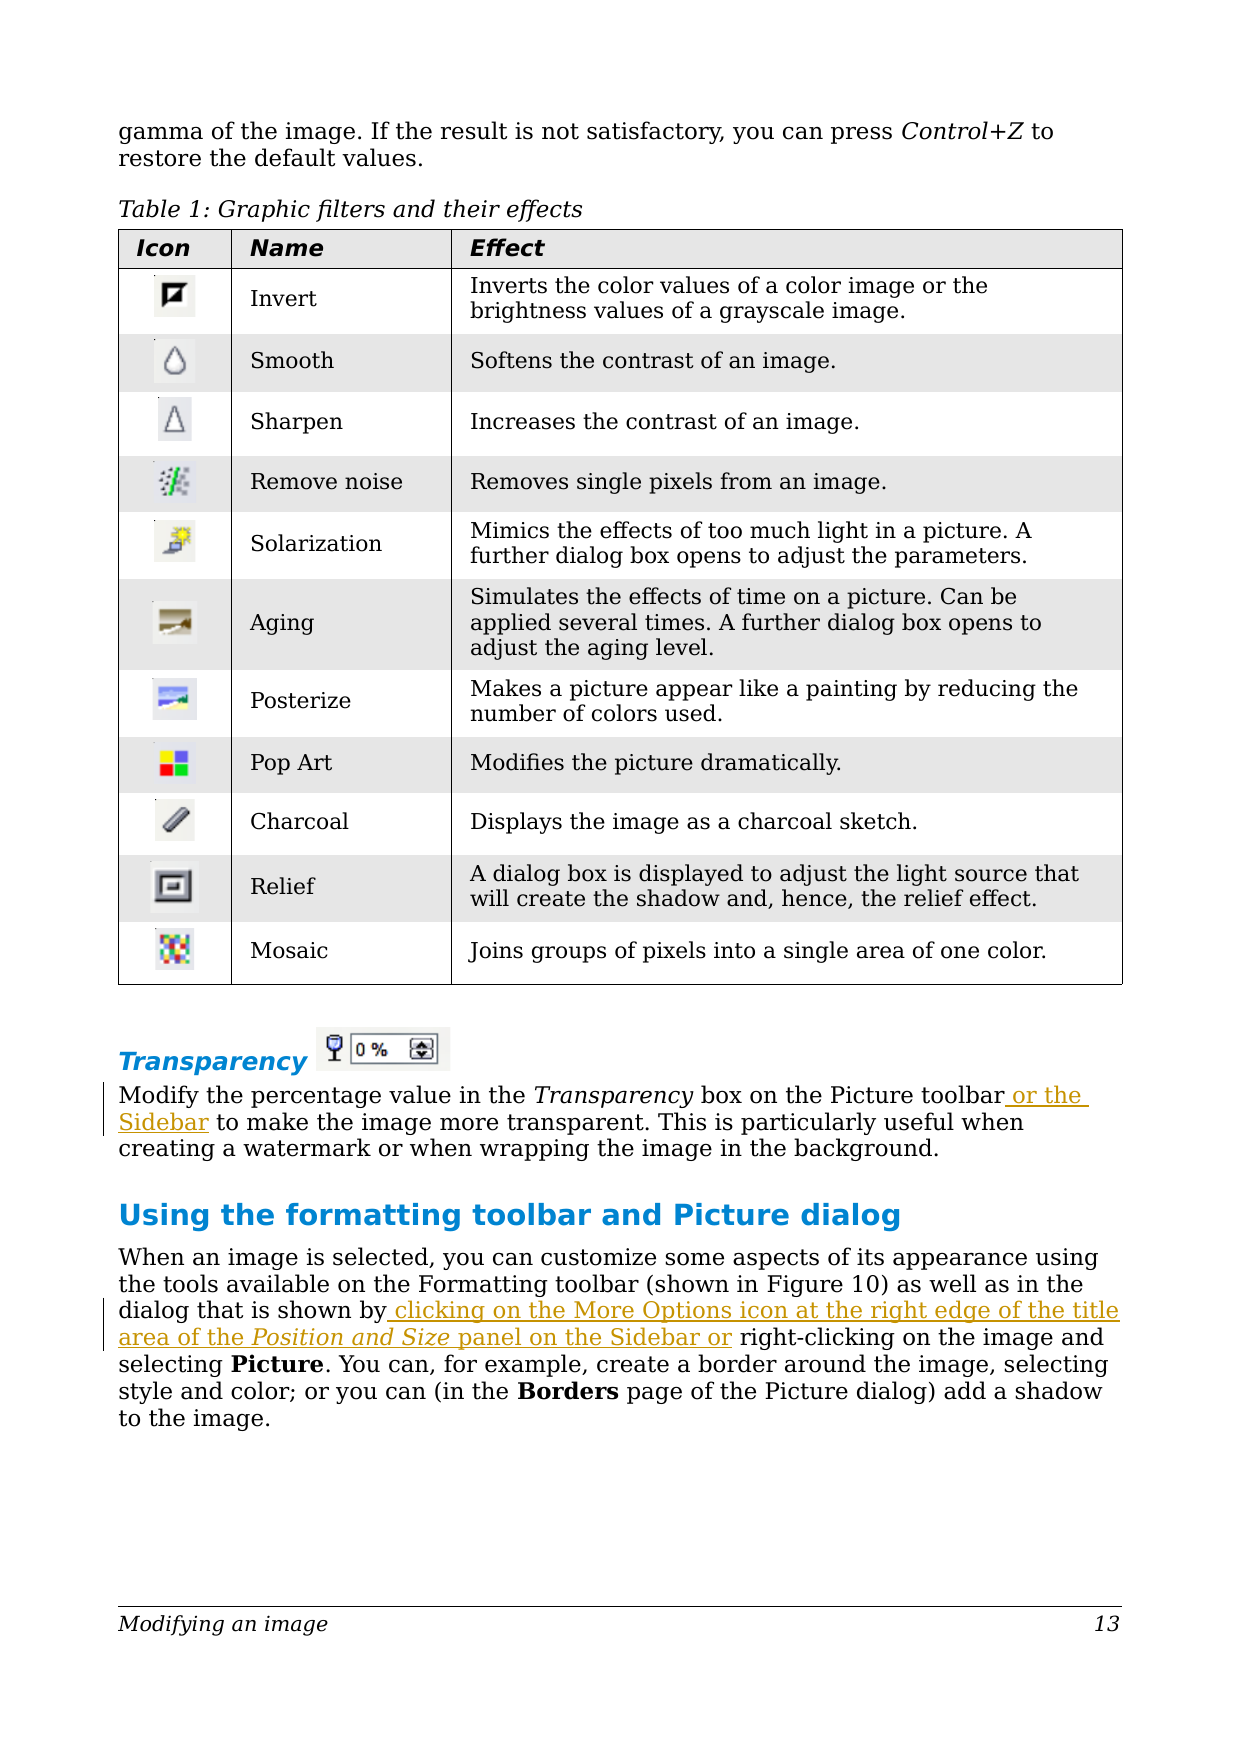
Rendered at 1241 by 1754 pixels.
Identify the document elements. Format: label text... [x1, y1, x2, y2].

table_cell [119, 513, 231, 579]
table_cell [119, 269, 231, 334]
picture [158, 397, 192, 441]
table_cell [119, 794, 231, 855]
table_cell A dialog box is displayed to adjust the light source that will create the shadow and, hence, the relief effect. [452, 855, 1122, 922]
table_cell Modifies the picture dramatically. [452, 737, 1122, 793]
picture [153, 742, 196, 784]
picture [153, 461, 197, 503]
table_cell Joins groups of pixels into a single area of one color. [452, 923, 1122, 984]
table_cell [119, 579, 231, 670]
table_cell Charcoal [232, 794, 451, 855]
table_cell Invert [232, 269, 451, 334]
table_cell [119, 737, 231, 793]
picture [316, 1027, 451, 1071]
table_cell [119, 334, 231, 392]
table_header Name [232, 230, 451, 268]
table_cell [119, 392, 231, 456]
table_cell Removes single pixels from an image. [452, 456, 1122, 512]
text Modify the percentage value in the Transparency box on the Picture toolbar or the Sidebar to make the image more transparent. This is particularly useful when creating a watermark or when wrapping the image in the background. [118, 1082, 1122, 1162]
table_cell Mimics the effects of too much light in a picture. A further dialog box opens to adjust the parameters. [452, 513, 1122, 579]
picture [155, 928, 195, 970]
table_cell Relief [232, 855, 451, 922]
text Table 1: Graphic filters and their effects [118, 196, 1122, 223]
picture [154, 339, 196, 383]
table_cell Increases the contrast of an image. [452, 392, 1122, 456]
table_cell Softens the contrast of an image. [452, 334, 1122, 392]
table_cell Mosaic [232, 923, 451, 984]
table_cell Aging [232, 579, 451, 670]
table_cell Inverts the color values of a color image or the brightness values of a grayscale image. [452, 269, 1122, 334]
table_cell [119, 923, 231, 984]
table_cell Displays the image as a charcoal sketch. [452, 794, 1122, 855]
table_cell Smooth [232, 334, 451, 392]
text gamma of the image. If the result is not satisfactory, you can press Control+Z to restore the default values. [118, 118, 1122, 171]
table_cell Sharpen [232, 392, 451, 456]
picture [152, 601, 198, 644]
text When an image is selected, you can customize some aspects of its appearance using the tools available on the Formatting toolbar (shown in Figure 10) as well as in the dialog that is shown by clicking on the More Options icon at the right edge of the title area of the Position and Size panel on the Sidebar or right-clicking on the image and selecting Picture. You can, for example, create a border around the image, selecting style and color; or you can (in the Borders page of the Picture dialog) add a shadow to the image. [118, 1244, 1122, 1431]
table_cell [119, 670, 231, 737]
table_cell Makes a picture appear like a painting by reducing the number of colors used. [452, 670, 1122, 737]
table_header Icon [119, 230, 231, 268]
table_cell Simulates the effects of time on a picture. Can be applied several times. A further dialog box opens to adjust the aging level. [452, 579, 1122, 670]
subtitle Transparency [118, 1028, 1122, 1076]
table_cell [119, 456, 231, 512]
picture [155, 799, 195, 841]
picture [150, 861, 200, 913]
table_cell [119, 855, 231, 922]
table_cell Solarization [232, 513, 451, 579]
table_header Effect [452, 230, 1122, 268]
picture [152, 678, 197, 720]
table_cell Pop Art [232, 737, 451, 793]
subtitle Using the formatting toolbar and Picture dialog [118, 1198, 1122, 1232]
picture [154, 275, 196, 317]
picture [154, 520, 196, 562]
table_cell Posterize [232, 670, 451, 737]
table_cell Remove noise [232, 456, 451, 512]
